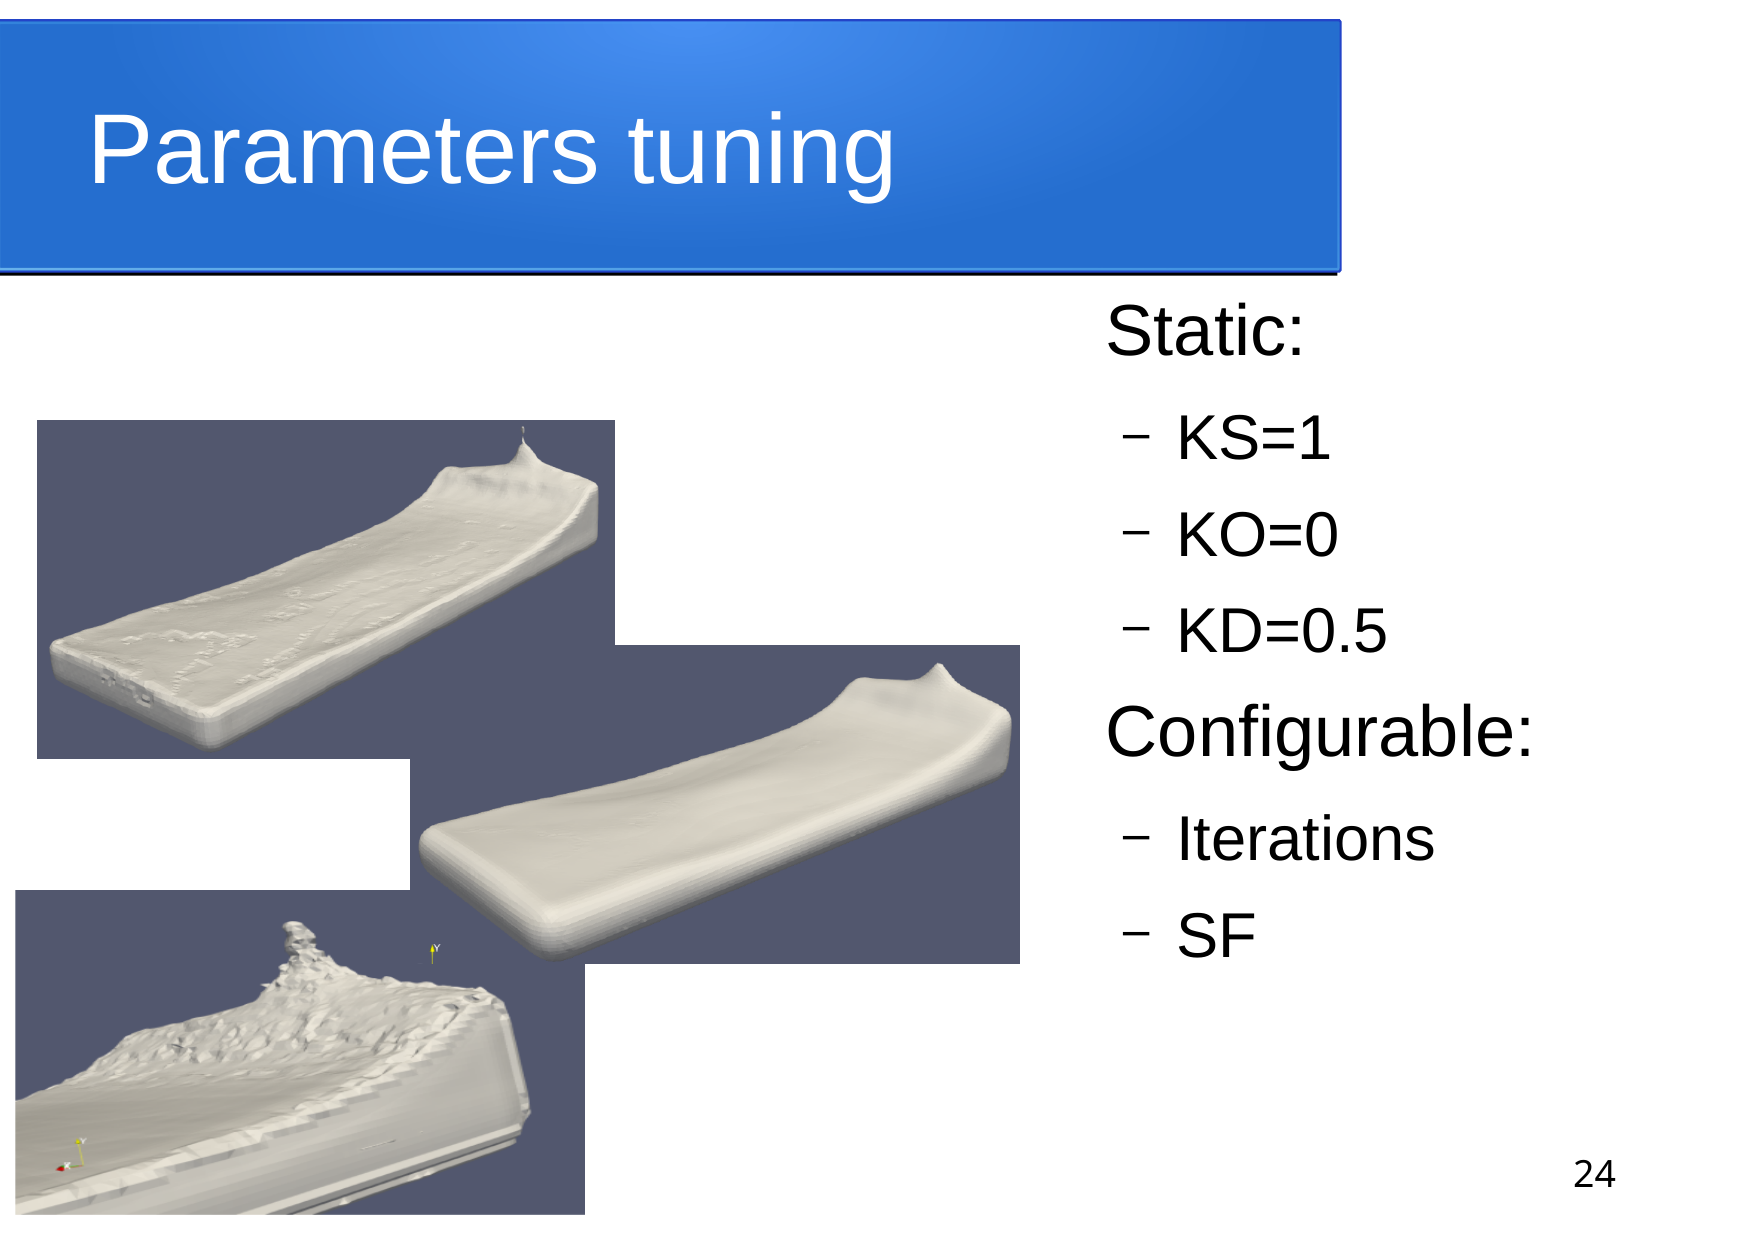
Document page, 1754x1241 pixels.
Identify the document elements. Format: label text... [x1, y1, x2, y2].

text_box [1558, 1140, 1754, 1224]
title Parameters tuning [87, 47, 1309, 252]
list Static: KS=1 KO=0 KD=0.5 Configurable: Iterations SF [1034, 290, 1667, 1010]
picture [14, 420, 1020, 1216]
